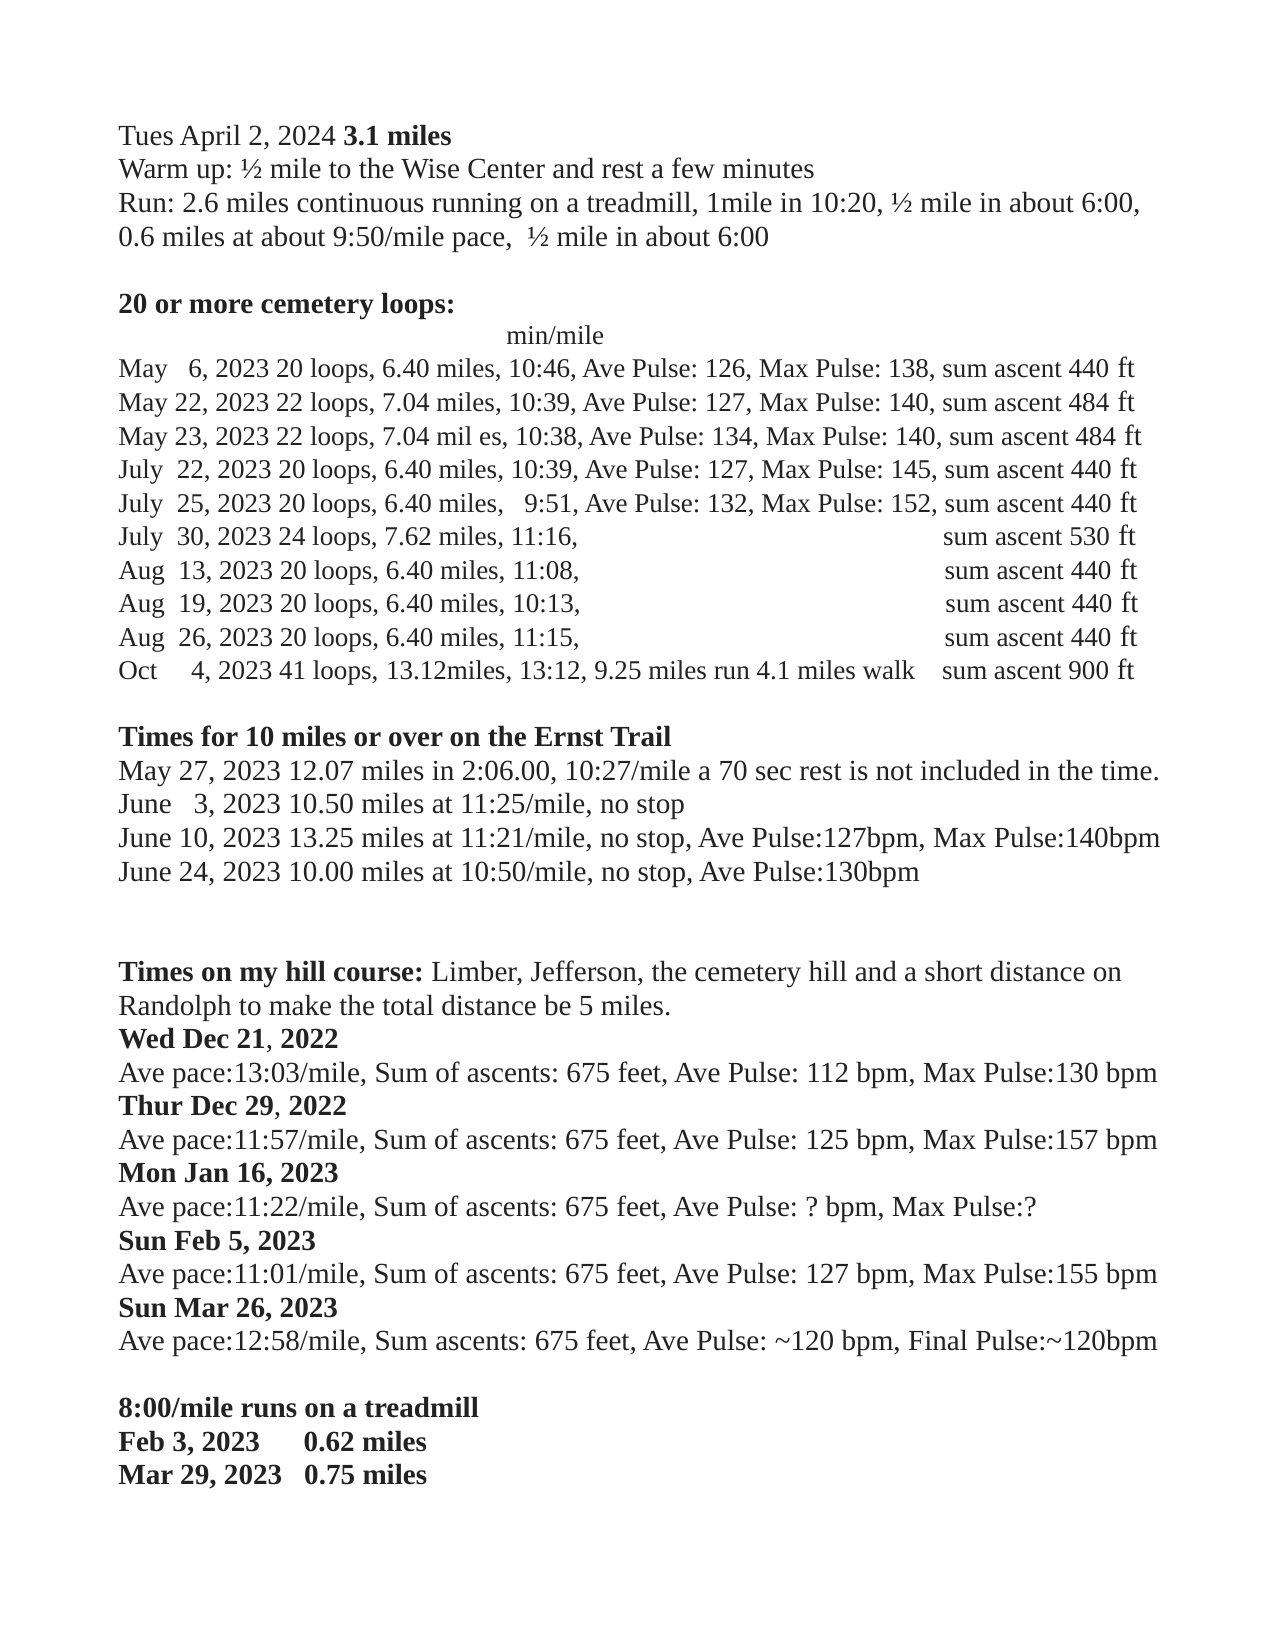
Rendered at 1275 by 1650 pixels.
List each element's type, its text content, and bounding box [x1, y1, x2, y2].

text Aug 26, 2023 20 loops, 6.40 miles, 11:15, sum ascent 440 ft [118, 619, 1161, 652]
text June 10, 2023 13.25 miles at 11:21/mile, no stop, Ave Pulse:127bpm, Max Pulse:140bpm [118, 820, 1161, 854]
text Mar 29, 2023 0.75 miles [118, 1457, 1161, 1491]
text Feb 3, 2023 0.62 miles [118, 1424, 1161, 1457]
text Times for 10 miles or over on the Ernst Trail [118, 719, 1161, 753]
text Ave pace:12:58/mile, Sum ascents: 675 feet, Ave Pulse: ~120 bpm, Final Pulse:~120bpm [118, 1323, 1161, 1357]
text Warm up: ½ mile to the Wise Center and rest a few minutes [118, 152, 1161, 185]
text May 27, 2023 12.07 miles in 2:06.00, 10:27/mile a 70 sec rest is not included in the time. [118, 753, 1161, 787]
text Run: 2.6 miles continuous running on a treadmill, 1mile in 10:20, ½ mile in about 6:00, [118, 185, 1161, 219]
text Tues April 2, 2024 3.1 miles [118, 118, 1161, 152]
text May 23, 2023 22 loops, 7.04 mil es, 10:38, Ave Pulse: 134, Max Pulse: 140, sum ascent 484 ft [118, 418, 1161, 451]
text Sun Feb 5, 2023 [118, 1223, 1161, 1256]
text Ave pace:11:22/mile, Sum of ascents: 675 feet, Ave Pulse: ? bpm, Max Pulse:? [118, 1189, 1161, 1223]
text Aug 13, 2023 20 loops, 6.40 miles, 11:08, sum ascent 440 ft [118, 552, 1161, 585]
text Wed Dec 21, 2022 [118, 1021, 1161, 1055]
text 0.6 miles at about 9:50/mile pace, ½ mile in about 6:00 [118, 219, 1161, 252]
text 20 or more cemetery loops: [118, 286, 1161, 319]
text Sun Mar 26, 2023 [118, 1290, 1161, 1323]
text July 30, 2023 24 loops, 7.62 miles, 11:16, sum ascent 530 ft [118, 518, 1161, 552]
text Mon Jan 16, 2023 [118, 1156, 1161, 1189]
text Thur Dec 29, 2022 [118, 1088, 1161, 1122]
text Oct 4, 2023 41 loops, 13.12miles, 13:12, 9.25 miles run 4.1 miles walk sum ascent 900 ft [118, 652, 1161, 686]
text June 24, 2023 10.00 miles at 10:50/mile, no stop, Ave Pulse:130bpm [118, 854, 1161, 887]
text May 22, 2023 22 loops, 7.04 miles, 10:39, Ave Pulse: 127, Max Pulse: 140, sum ascent 484 ft [118, 384, 1161, 418]
text July 25, 2023 20 loops, 6.40 miles, 9:51, Ave Pulse: 132, Max Pulse: 152, sum ascent 440 ft [118, 485, 1161, 518]
text Ave pace:11:01/mile, Sum of ascents: 675 feet, Ave Pulse: 127 bpm, Max Pulse:155 bpm [118, 1256, 1161, 1290]
text Ave pace:11:57/mile, Sum of ascents: 675 feet, Ave Pulse: 125 bpm, Max Pulse:157 bpm [118, 1122, 1161, 1156]
text 8:00/mile runs on a treadmill [118, 1390, 1161, 1424]
text min/mile [118, 319, 1161, 351]
text Ave pace:13:03/mile, Sum of ascents: 675 feet, Ave Pulse: 112 bpm, Max Pulse:130 bpm [118, 1055, 1161, 1088]
text July 22, 2023 20 loops, 6.40 miles, 10:39, Ave Pulse: 127, Max Pulse: 145, sum ascent 440 ft [118, 451, 1161, 485]
text Aug 19, 2023 20 loops, 6.40 miles, 10:13, sum ascent 440 ft [118, 585, 1161, 619]
text June 3, 2023 10.50 miles at 11:25/mile, no stop [118, 787, 1161, 820]
text Times on my hill course: Limber, Jefferson, the cemetery hill and a short distance on Randolph to make the total distance be 5 miles. [118, 954, 1161, 1021]
text May 6, 2023 20 loops, 6.40 miles, 10:46, Ave Pulse: 126, Max Pulse: 138, sum ascent 440 ft [118, 351, 1161, 384]
